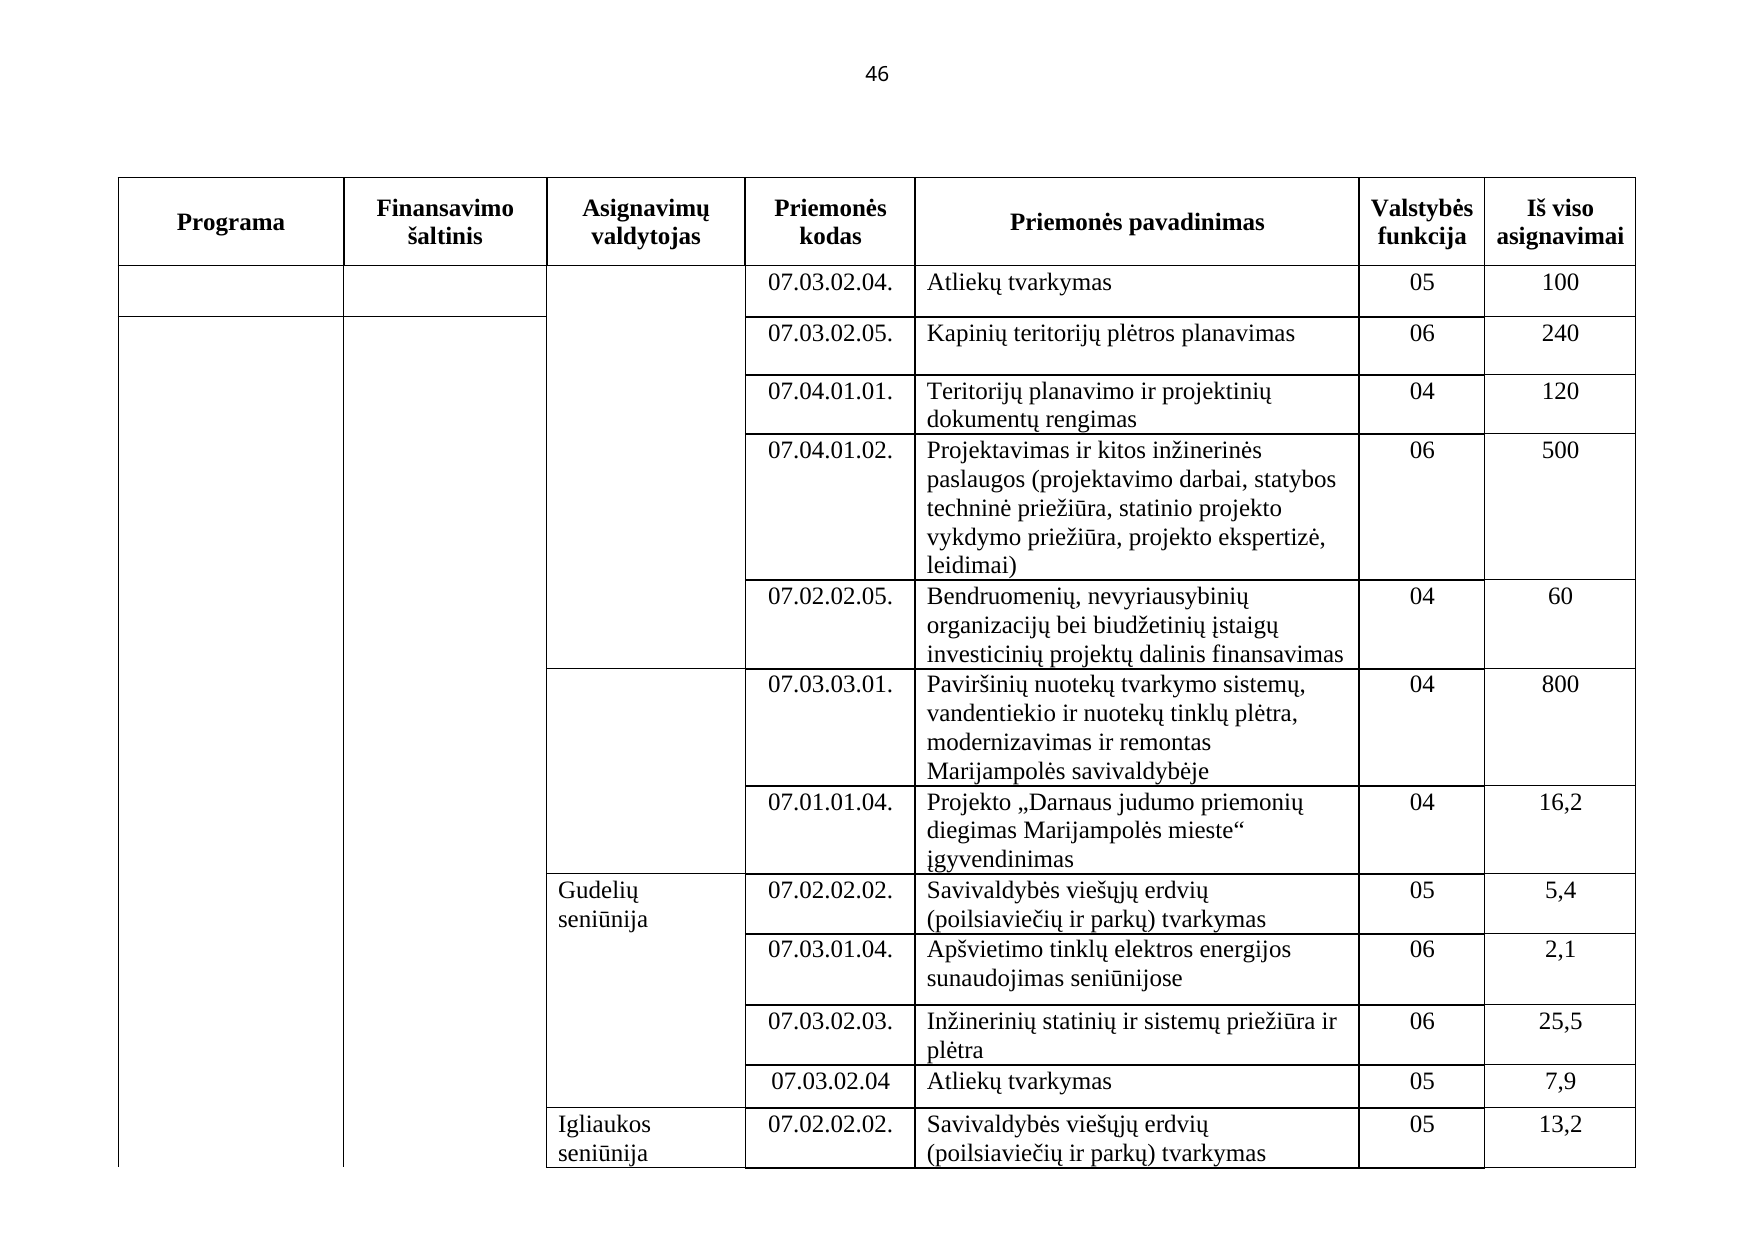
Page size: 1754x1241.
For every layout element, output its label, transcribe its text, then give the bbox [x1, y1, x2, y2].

table_header Priemonės kodas [746, 178, 914, 265]
table_cell Teritorijų planavimo ir projektinių dokumentų rengimas [916, 376, 1358, 433]
table_cell 13,2 [1485, 1108, 1635, 1167]
table_cell 07.02.02.02. [746, 1109, 914, 1167]
table_cell Kapinių teritorijų plėtros planavimas [916, 318, 1358, 374]
table_header Iš viso asignavimai [1485, 178, 1635, 265]
table_cell 04 [1360, 581, 1484, 667]
table_cell 07.02.02.02. [746, 875, 914, 932]
table_header Finansavimo šaltinis [345, 178, 546, 265]
table_cell 04 [1360, 787, 1484, 873]
table_cell 7,9 [1485, 1065, 1635, 1107]
table_cell Atliekų tvarkymas [916, 266, 1358, 316]
table_cell 07.03.03.01. [746, 670, 914, 784]
table_cell 07.03.02.04 [746, 1066, 914, 1107]
table_cell 04 [1360, 376, 1484, 433]
table_cell 240 [1485, 317, 1635, 374]
table_cell 07.01.01.04. [746, 787, 914, 873]
table_cell [119, 266, 343, 316]
table_header Valstybės funkcija [1360, 178, 1484, 265]
table_cell 120 [1485, 375, 1635, 433]
table_cell 07.04.01.01. [746, 376, 914, 433]
table_cell 60 [1485, 580, 1635, 667]
table_cell Projektavimas ir kitos inžinerinės paslaugos (projektavimo darbai, statybos techninė priežiūra, statinio projekto vykdymo priežiūra, projekto ekspertizė, leidimai) [916, 435, 1358, 579]
table_cell 500 [1485, 434, 1635, 579]
table_header Programa [119, 178, 343, 265]
table_cell 5,4 [1485, 874, 1635, 932]
table_cell [547, 669, 745, 873]
table_cell [547, 266, 745, 667]
table_cell 07.03.02.03. [746, 1006, 914, 1064]
table_cell Savivaldybės viešųjų erdvių (poilsiaviečių ir parkų) tvarkymas [916, 1109, 1358, 1167]
table_cell 06 [1360, 1006, 1484, 1064]
table_header Priemonės pavadinimas [916, 178, 1358, 265]
table_cell 800 [1485, 669, 1635, 784]
table_cell Projekto „Darnaus judumo priemonių diegimas Marijampolės mieste“ įgyvendinimas [916, 787, 1358, 873]
table_cell 06 [1360, 318, 1484, 374]
table_cell Inžinerinių statinių ir sistemų priežiūra ir plėtra [916, 1006, 1358, 1064]
table_cell 07.02.02.05. [746, 581, 914, 667]
table_cell 07.04.01.02. [746, 435, 914, 579]
table_cell 2,1 [1485, 934, 1635, 1004]
table_cell [119, 317, 343, 1167]
table_cell 25,5 [1485, 1005, 1635, 1064]
table_cell Paviršinių nuotekų tvarkymo sistemų, vandentiekio ir nuotekų tinklų plėtra, modernizavimas ir remontas Marijampolės savivaldybėje [916, 670, 1358, 784]
table_cell 06 [1360, 435, 1484, 579]
table_cell Apšvietimo tinklų elektros energijos sunaudojimas seniūnijose [916, 935, 1358, 1004]
table_cell 07.03.02.04. [746, 266, 914, 316]
table_cell Bendruomenių, nevyriausybinių organizacijų bei biudžetinių įstaigų investicinių projektų dalinis finansavimas [916, 581, 1358, 667]
table_cell 100 [1485, 266, 1635, 316]
table_cell 05 [1360, 1066, 1484, 1107]
table_cell 05 [1360, 875, 1484, 932]
table_cell 05 [1360, 266, 1484, 316]
table_cell [344, 266, 546, 316]
table_cell [344, 317, 546, 1167]
table_cell Gudelių seniūnija [547, 874, 745, 1107]
table_cell Savivaldybės viešųjų erdvių (poilsiaviečių ir parkų) tvarkymas [916, 875, 1358, 932]
table_cell 04 [1360, 670, 1484, 784]
table_cell Igliaukos seniūnija [547, 1108, 745, 1167]
table_cell 06 [1360, 935, 1484, 1004]
table_cell 05 [1360, 1109, 1484, 1167]
table_cell 07.03.02.05. [746, 318, 914, 374]
table_cell Atliekų tvarkymas [916, 1066, 1358, 1107]
table_cell 07.03.01.04. [746, 935, 914, 1004]
table_header Asignavimų valdytojas [548, 178, 744, 265]
table_cell 16,2 [1485, 786, 1635, 873]
